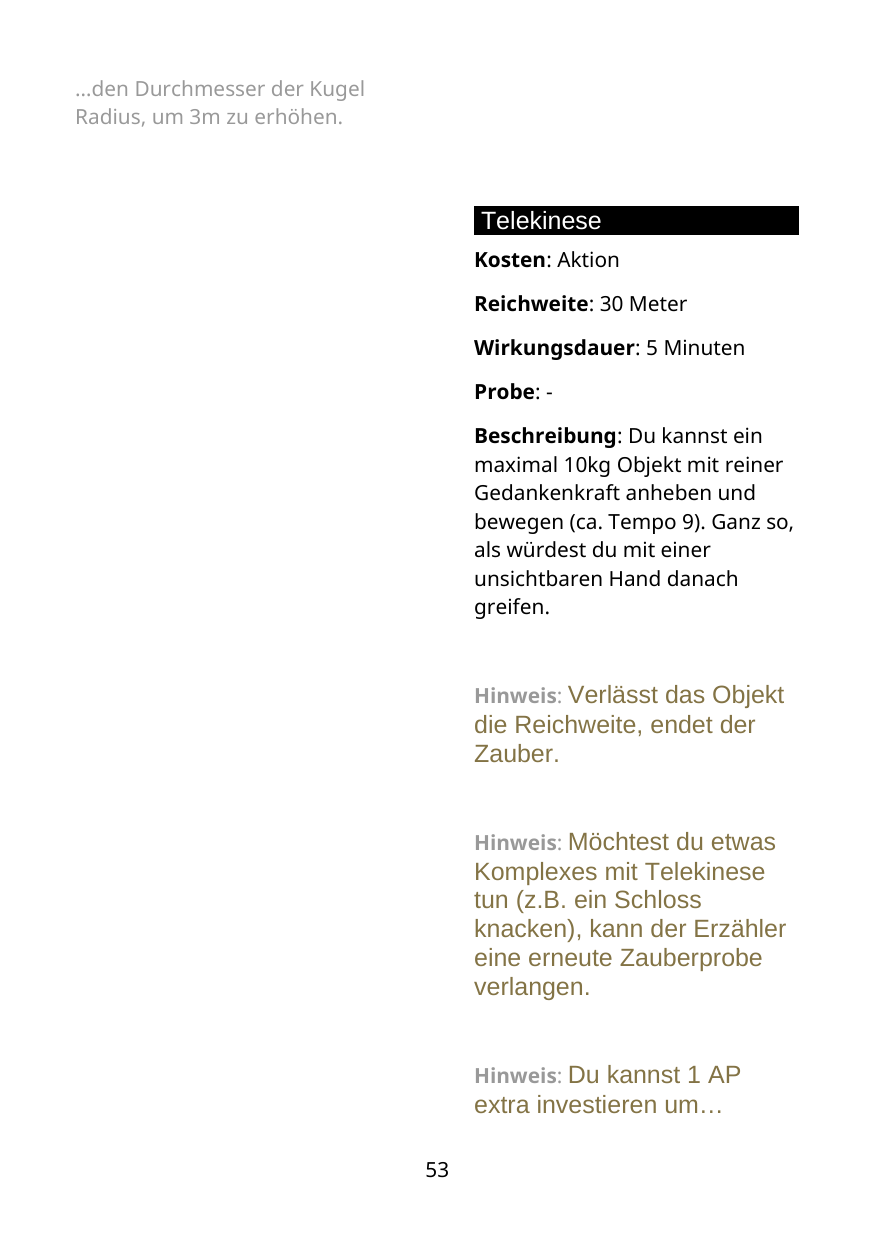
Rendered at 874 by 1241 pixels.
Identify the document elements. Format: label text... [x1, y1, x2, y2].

subtitle Telekinese [474, 206, 799, 235]
text Hinweis: Verlässt das Objekt die Reichweite, endet der Zauber. [474, 680, 799, 767]
text Hinweis: Du kannst 1 AP extra investieren um… [474, 1060, 799, 1118]
text Beschreibung: Du kannst ein maximal 10kg Objekt mit reiner Gedankenkraft anheben und bewegen (ca. Tempo 9). Ganz so, als würdest du mit einer unsichtbaren Hand danach greifen. [474, 421, 799, 621]
text …den Durchmesser der Kugel Radius, um 3m zu erhöhen. [75, 74, 400, 131]
text Kosten: Aktion [474, 245, 799, 274]
text Probe: - [474, 377, 799, 406]
text Reichweite: 30 Meter [474, 289, 799, 318]
text Wirkungsdauer: 5 Minuten [474, 333, 799, 362]
text Hinweis: Möchtest du etwas Komplexes mit Telekinese tun (z.B. ein Schloss knacken), kann der Erzähler eine erneute Zauberprobe verlangen. [474, 827, 799, 1000]
